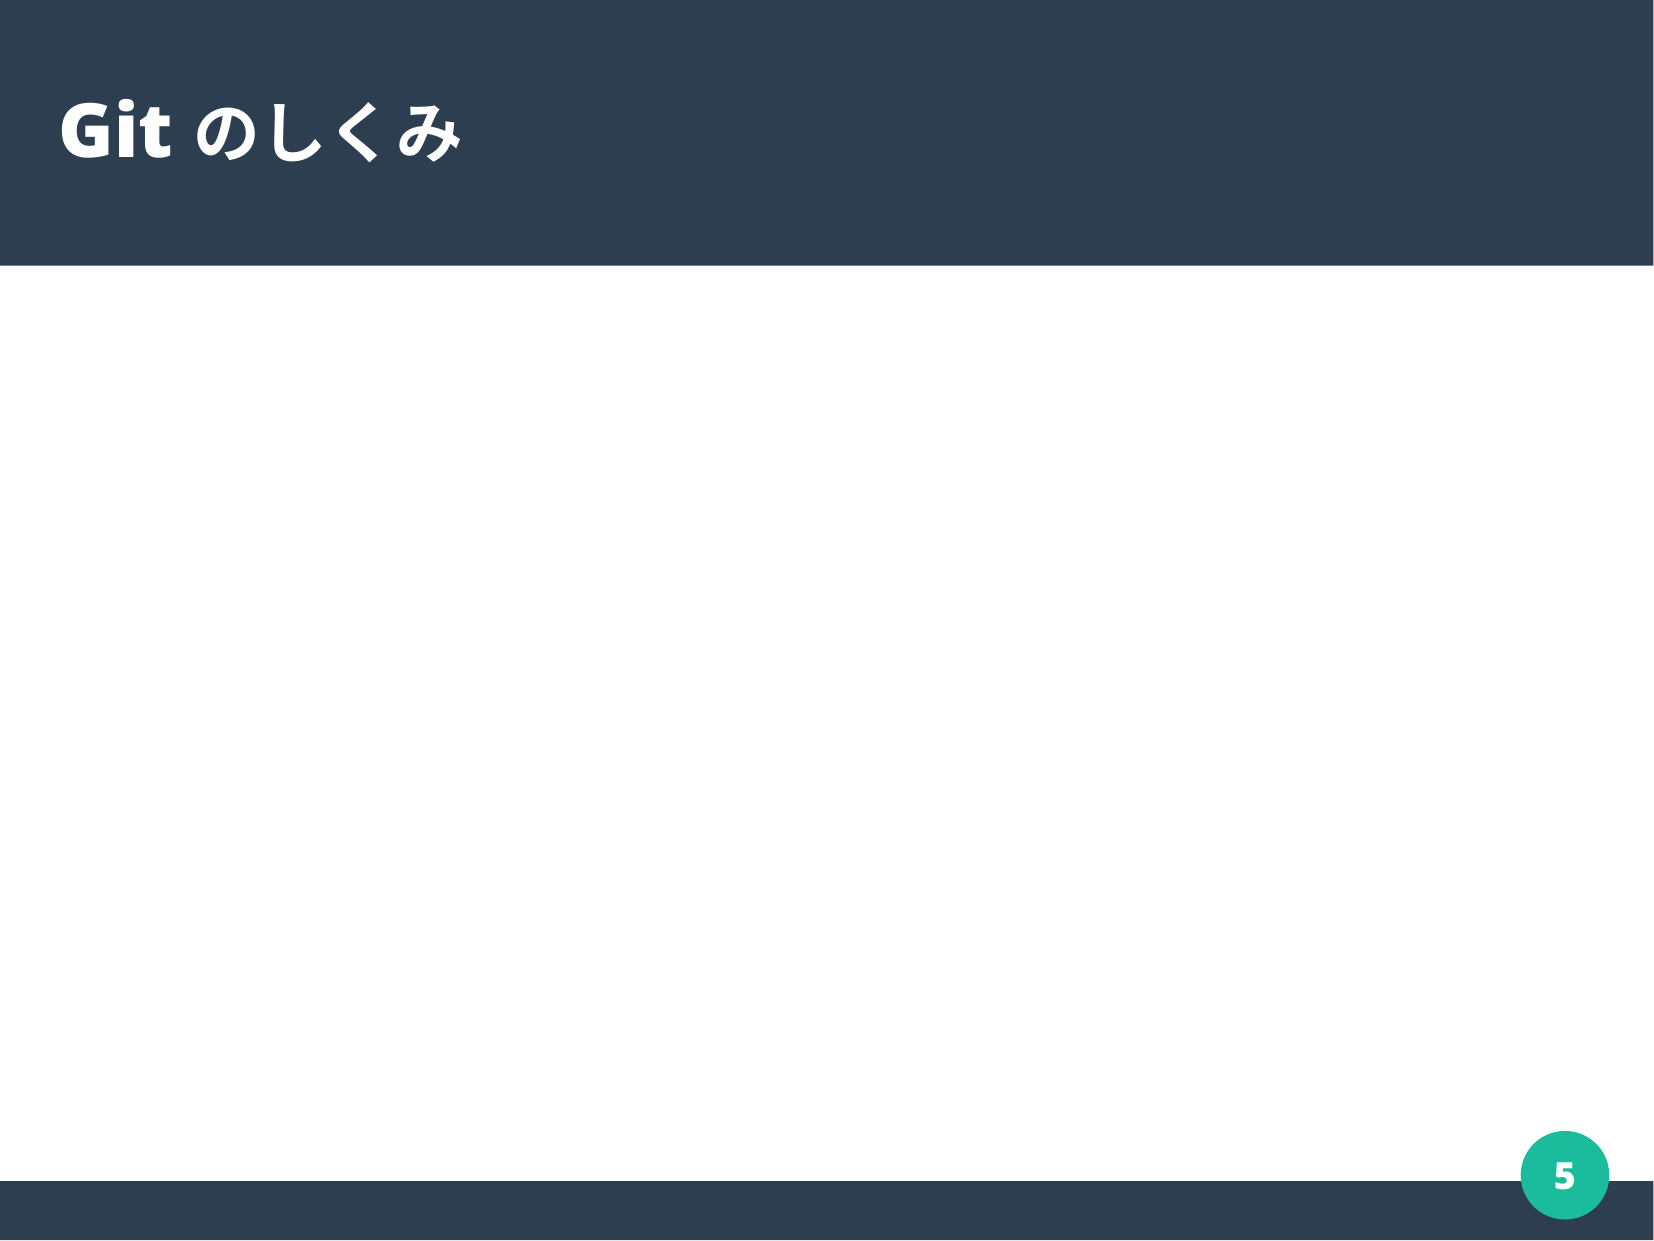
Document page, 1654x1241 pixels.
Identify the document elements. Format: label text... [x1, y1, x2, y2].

title Gitのしくみ [59, 49, 1595, 207]
